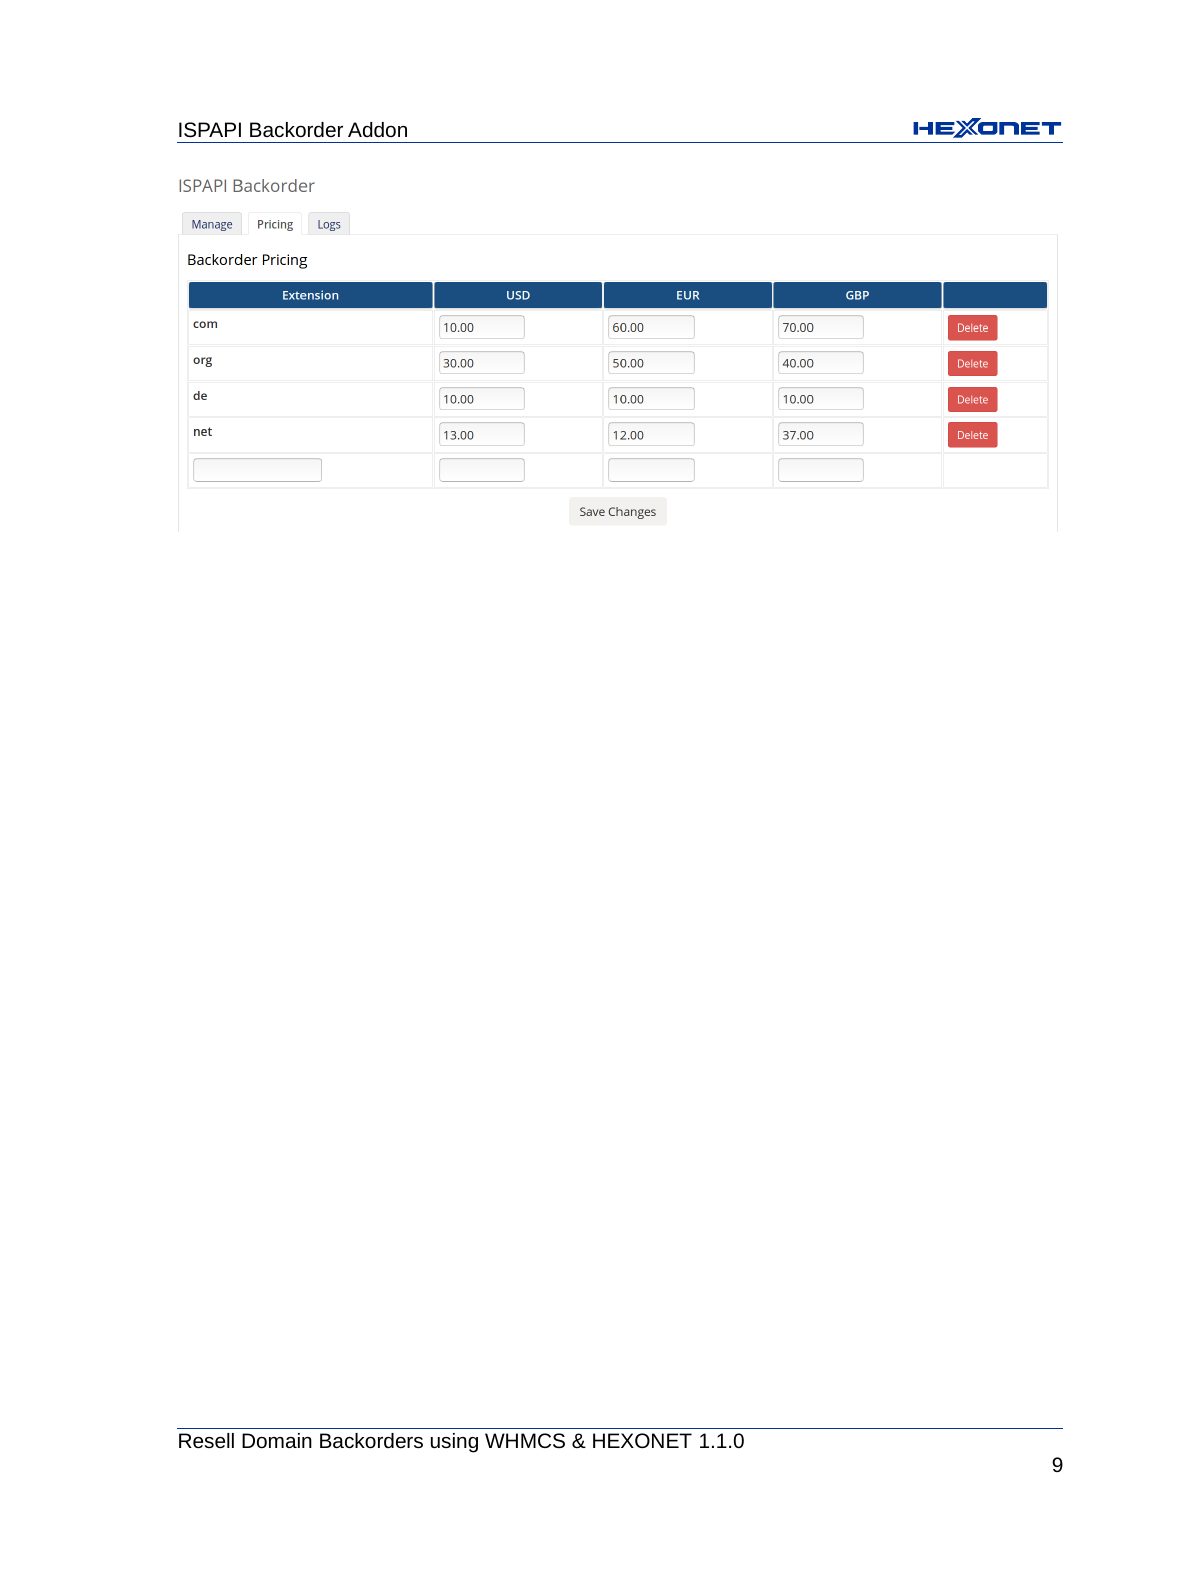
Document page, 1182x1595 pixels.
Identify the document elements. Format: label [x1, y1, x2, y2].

picture [177, 177, 1063, 532]
